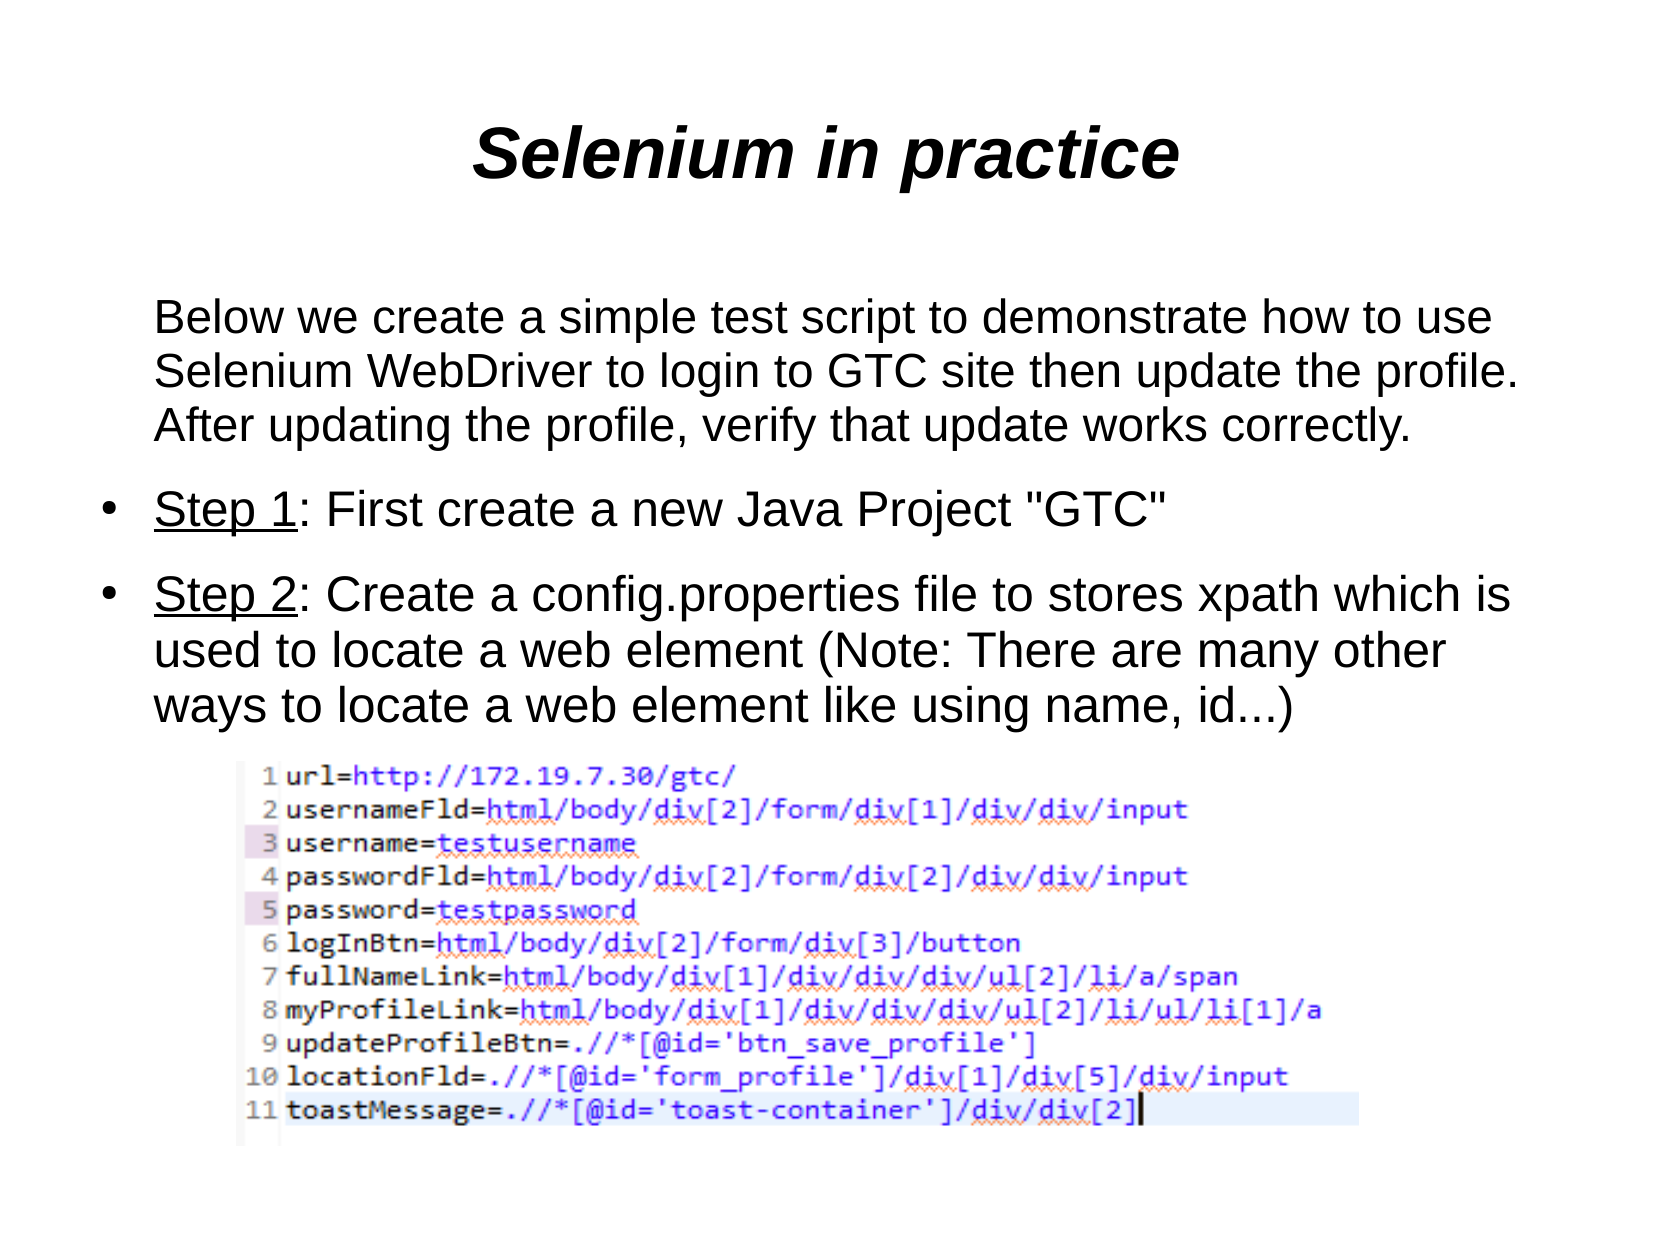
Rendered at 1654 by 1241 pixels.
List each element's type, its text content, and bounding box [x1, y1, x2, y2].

title Selenium in practice [82, 49, 1571, 257]
picture [236, 761, 1359, 1146]
list Below we create a simple test script to demonstrate how to use Selenium WebDriver to login to GTC site then update the profile. After updating the profile, verify that update works correctly. Step 1: First create a new Java Project "GTC" Step 2: Create a config.properties file to stores xpath which is used to locate a web element (Note: There are many other ways to locate a web element like using name, id...) [82, 290, 1571, 1192]
